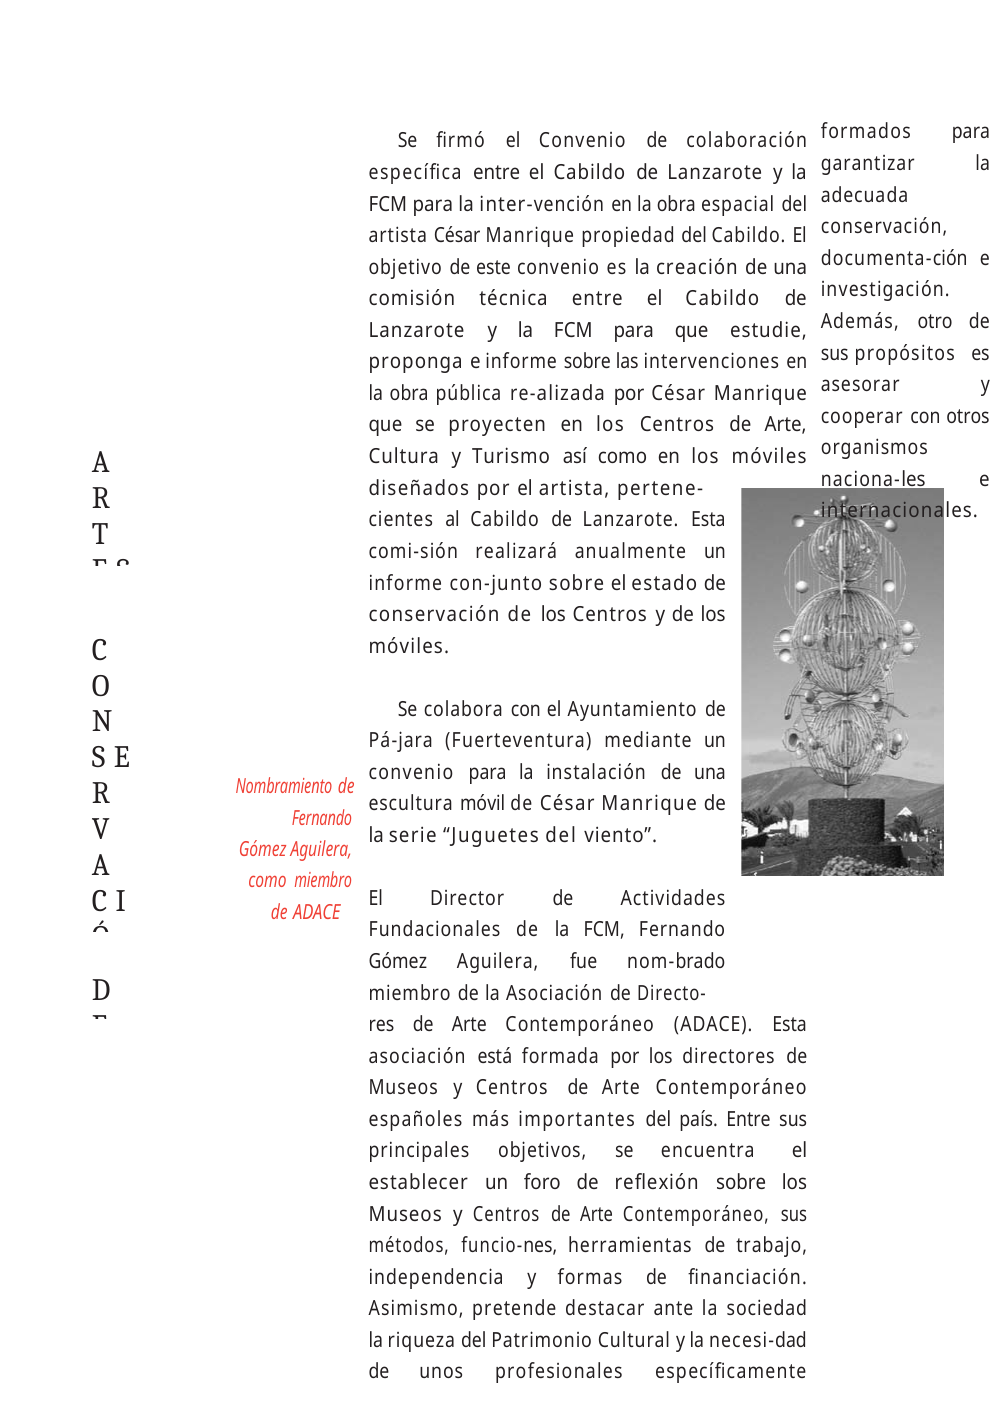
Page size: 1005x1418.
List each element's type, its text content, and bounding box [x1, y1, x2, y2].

text Se colabora con el Ayuntamiento de Pá-jara (Fuerteventura) mediante un convenio para la instalación de una escultura móvil de César Manrique de la serie “Juguetes del viento”. [368, 694, 726, 848]
text A R T E S [92, 444, 130, 565]
text cientes al Cabildo de Lanzarote. Esta comi-sión realizará anualmente un informe con-junto sobre el estado de conservación de los Centros y de los móviles. [368, 504, 726, 659]
text Gómez Aguilera, como miembro [220, 834, 354, 894]
text res de Arte Contemporáneo (ADACE). Esta asociación está formada por los directores de Museos y Centros de Arte Contemporáneo españoles más importantes del país. Entre sus principales objetivos, se encuentra el establecer un foro de reflexión sobre los Museos y Centros de Arte Contemporáneo, sus métodos, funcio-nes, herramientas de trabajo, independencia y formas de financiación. Asimismo, pretende destacar ante la sociedad la riqueza del Patrimonio Cultural y la necesi-dad de unos profesionales específicamente [368, 1009, 807, 1385]
text de ADACE [271, 897, 354, 925]
text formados para garantizar la adecuada conservación, documenta-ción e investigación. Además, otro de sus propósitos es asesorar y cooperar con otros organismos naciona-les e internacionales. [821, 117, 989, 524]
text D E [92, 973, 130, 1018]
text C O N S E R V A C I Ó N [92, 632, 130, 931]
text [89, 630, 130, 931]
text Nombramiento de Fernando [232, 771, 354, 831]
text El Director de Actividades Fundacionales de la FCM, Fernando Gómez Aguilera, fue nom-brado miembro de la Asociación de Directo- [368, 883, 725, 1006]
text D E [97, 981, 106, 998]
text [89, 971, 130, 1018]
text Se firmó el Convenio de colaboración específica entre el Cabildo de Lanzarote y la FCM para la inter-vención en la obra espacial del artista César Manrique propiedad del Cabildo. El objetivo de este convenio es la creación de una comisión técnica entre el Cabildo de Lanzarote y la FCM para que estudie, proponga e informe sobre las intervenciones en la obra pública re-alizada por César Manrique que se proyecten en los Centros de Arte, Cultura y Turismo así como en los móviles diseñados por el artista, pertene- [368, 126, 807, 501]
text [89, 443, 130, 565]
